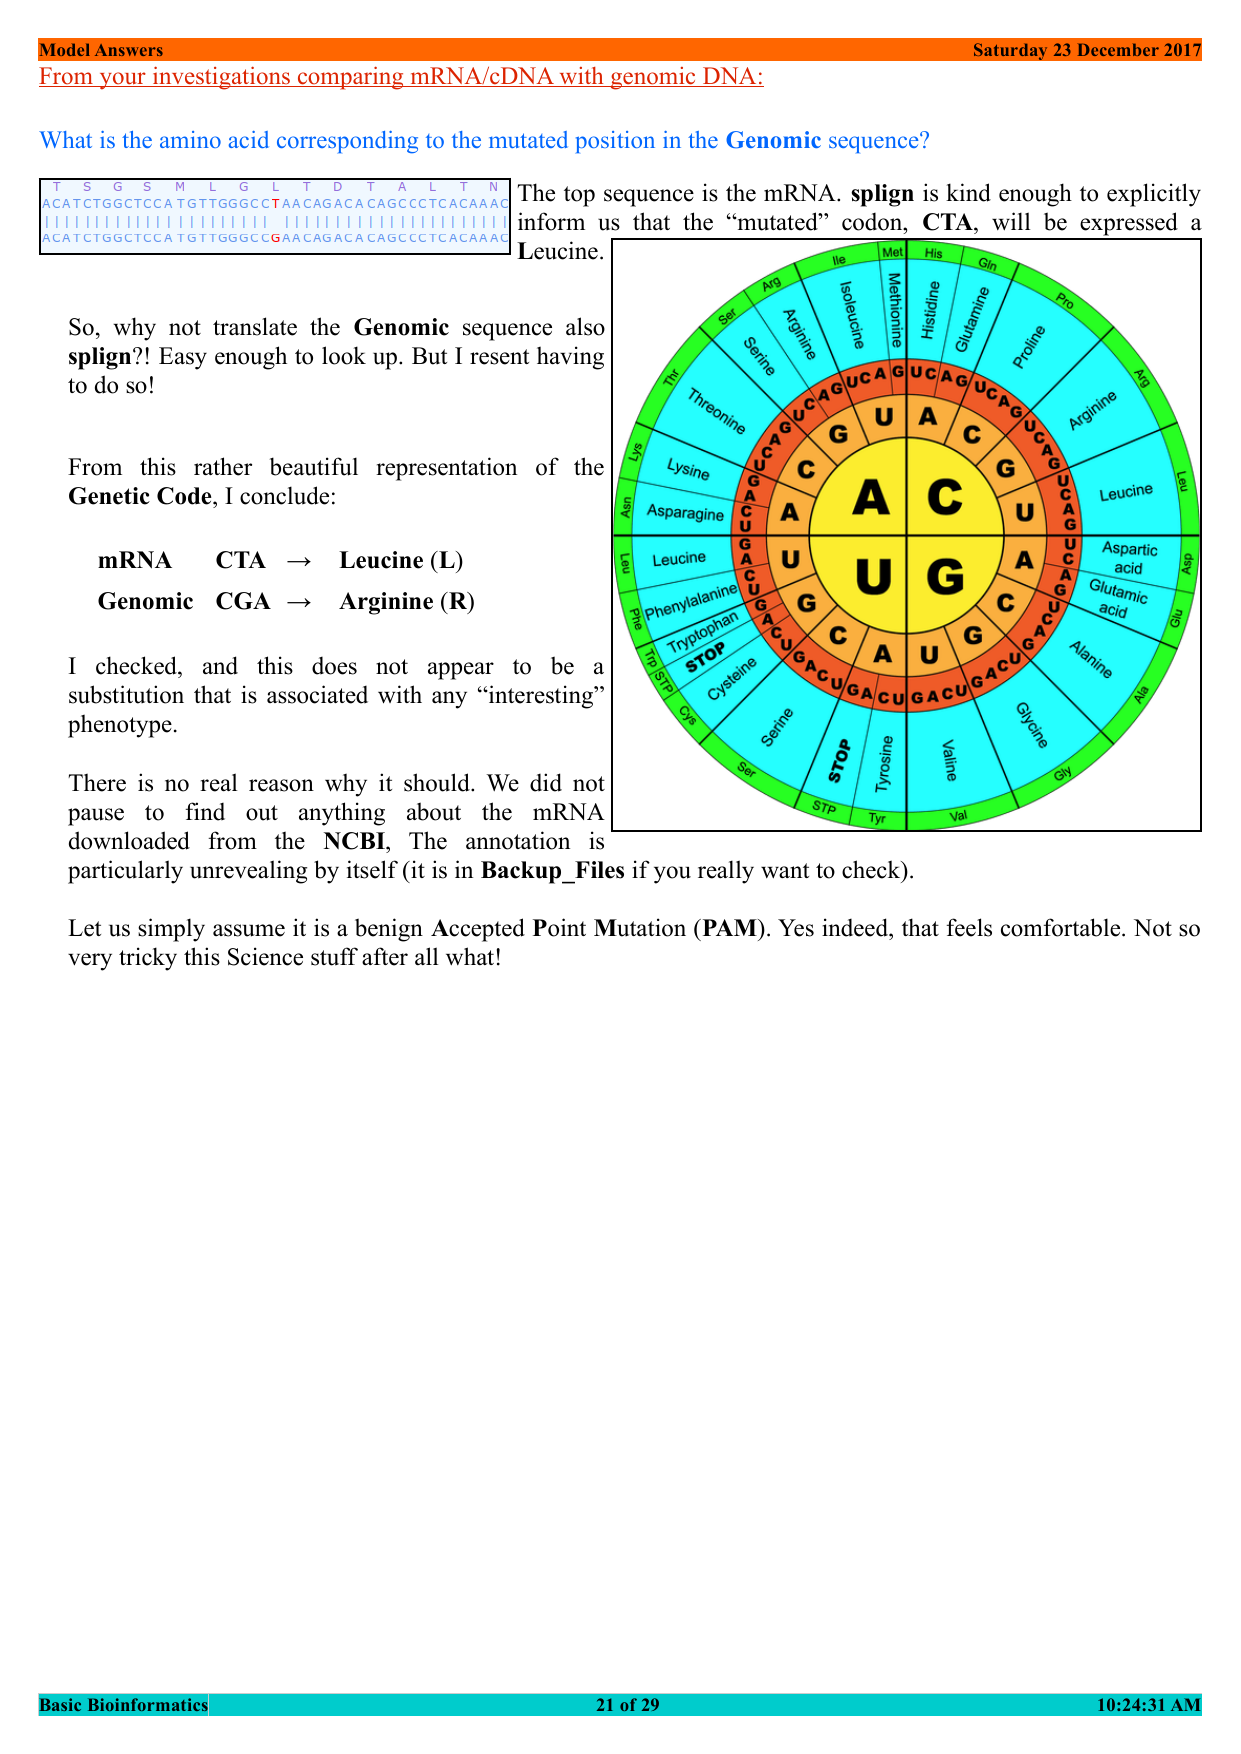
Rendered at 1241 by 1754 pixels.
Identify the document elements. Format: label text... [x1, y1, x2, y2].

text The top sequence is the mRNA. splign is kind enough to explicitly inform us that the “mutated” codon, CTA, will be expressed a Leucine. [38, 178, 1202, 265]
picture [41, 180, 509, 253]
picture [613, 240, 1200, 830]
text What is the amino acid corresponding to the mutated position in the Genomic sequence? [38, 125, 1202, 154]
text Let us simply assume it is a benign Accepted Point Mutation (PAM). Yes indeed, that feels comfortable. Not so very tricky this Science stuff after all what! [68, 913, 1202, 971]
text There is no real reason why it should. We did not pause to find out anything about the mRNA downloaded from the NCBI, The annotation is particularly unrevealing by itself (it is in Backup_Files if you really want to check). [68, 767, 1202, 884]
text mRNA CTA → Leucine (L) [97, 545, 611, 574]
text Genomic CGA → Arginine (R) [97, 586, 611, 615]
text From this rather beautiful representation of the Genetic Code, I conclude: [68, 452, 611, 510]
text I checked, and this does not appear to be a substitution that is associated with any “interesting” phenotype. [68, 651, 611, 738]
text From your investigations comparing mRNA/cDNA with genomic DNA: [38, 61, 1202, 89]
text So, why not translate the Genomic sequence also splign?! Easy enough to look up. But I resent having to do so! [68, 312, 611, 399]
